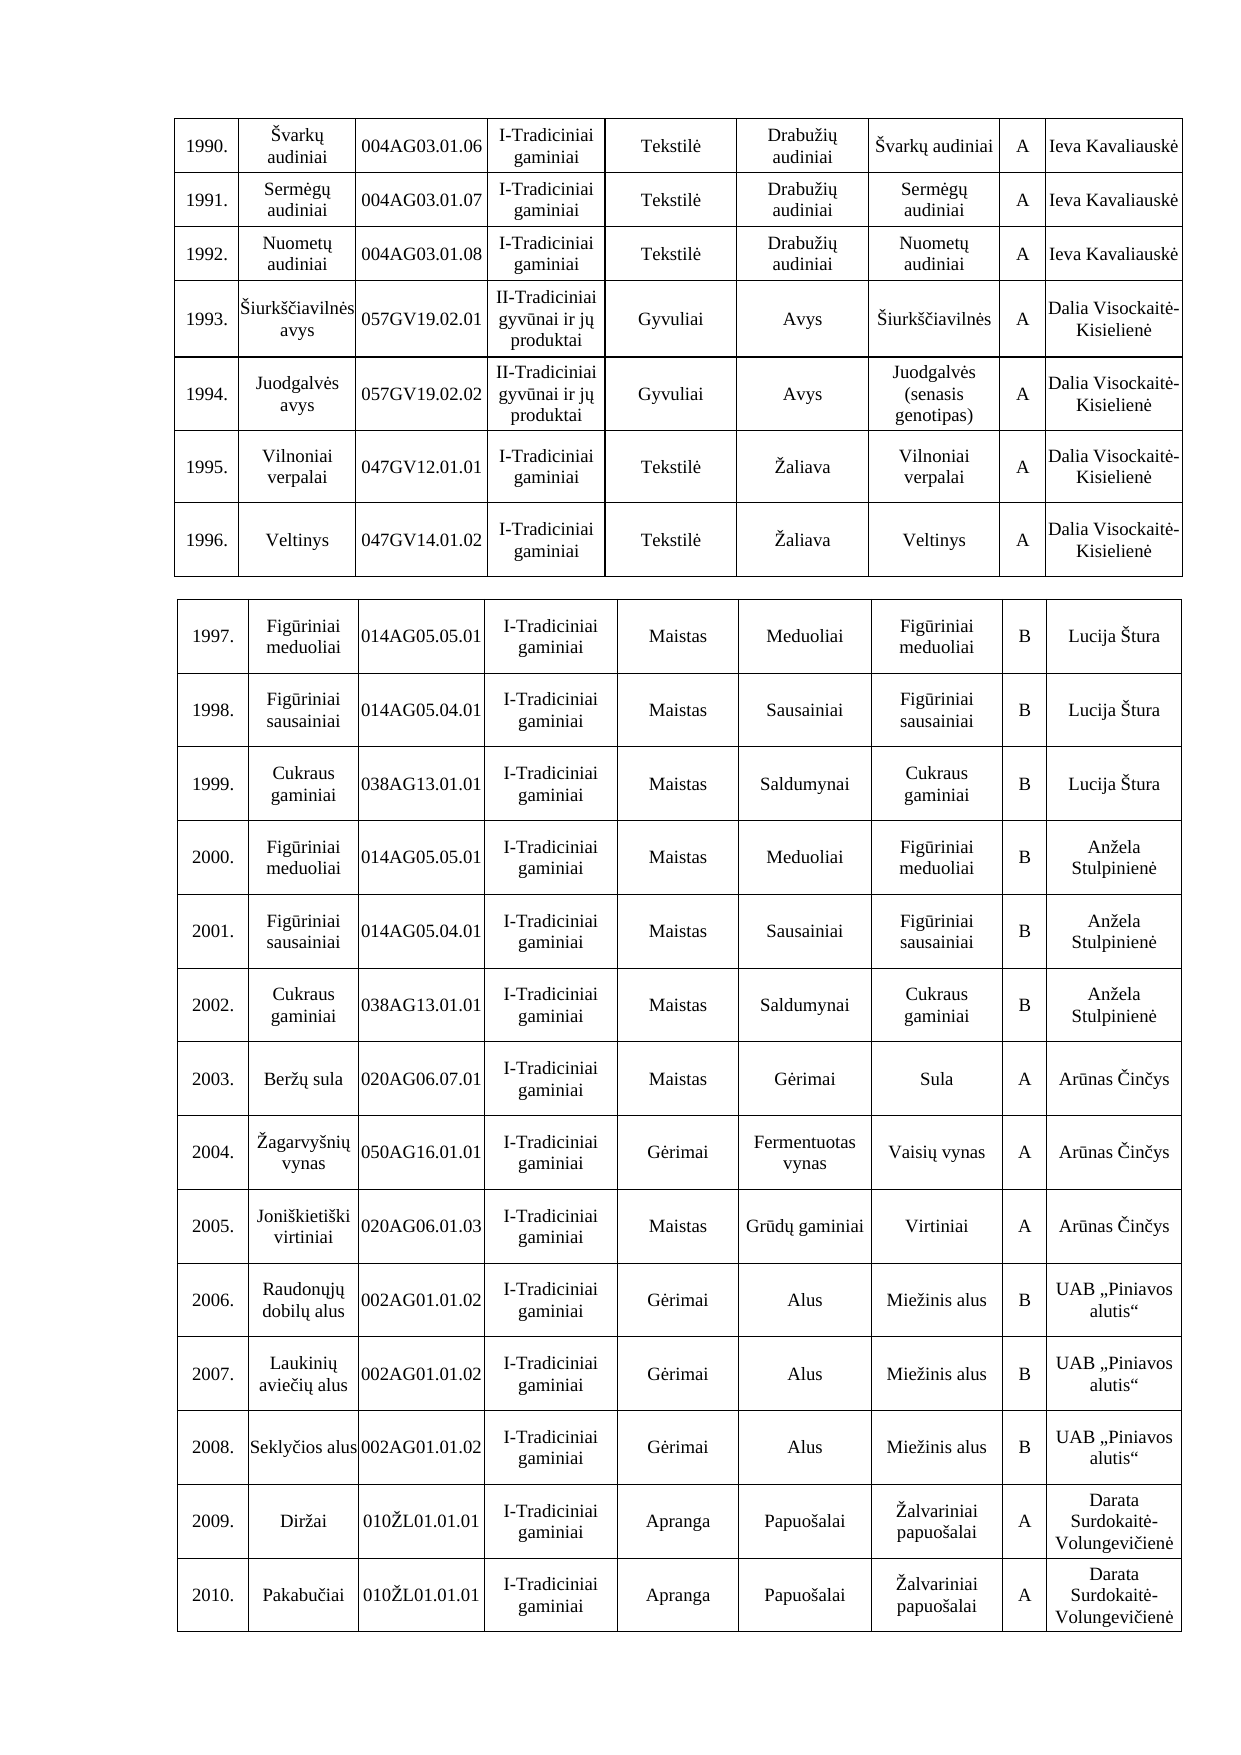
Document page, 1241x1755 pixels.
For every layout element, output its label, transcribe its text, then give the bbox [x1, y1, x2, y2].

table_header 014AG05.05.01 [359, 600, 484, 672]
table_cell Vaisių vynas [872, 1116, 1002, 1189]
table_cell 1993. [175, 281, 238, 356]
table_cell A [1003, 1190, 1046, 1262]
table_cell B [1003, 969, 1046, 1041]
table_cell A [1000, 281, 1045, 356]
table_cell Šiurkščiavilnės avys [239, 281, 355, 356]
table_cell Gėrimai [618, 1116, 738, 1189]
table_cell Saldumynai [739, 969, 871, 1041]
table_cell Sermėgų audiniai [869, 173, 999, 226]
table_cell Miežinis alus [872, 1264, 1002, 1336]
table_cell Papuošalai [739, 1485, 871, 1557]
table_cell Žagarvyšnių vynas [249, 1116, 358, 1189]
table_cell 014AG05.04.01 [359, 895, 484, 967]
table_cell I-Tradiciniai gaminiai [485, 1337, 617, 1410]
table_cell Cukraus gaminiai [872, 747, 1002, 820]
table_cell Ieva Kavaliauskė [1046, 173, 1182, 226]
table_cell 010ŽL01.01.01 [359, 1485, 484, 1557]
table_cell Maistas [618, 895, 738, 967]
table_cell Apranga [618, 1559, 738, 1631]
table_cell 050AG16.01.01 [359, 1116, 484, 1189]
table_cell UAB „Piniavos alutis“ [1047, 1337, 1181, 1410]
table_cell Sermėgų audiniai [239, 173, 355, 226]
table_cell Figūriniai meduoliai [249, 821, 358, 894]
table_cell 1998. [178, 674, 248, 746]
table_cell Drabužių audiniai [737, 119, 868, 172]
table_cell Meduoliai [739, 821, 871, 894]
table_cell I-Tradiciniai gaminiai [485, 1485, 617, 1557]
table_cell Alus [739, 1337, 871, 1410]
table_cell Sula [872, 1042, 1002, 1115]
table_cell Juodgalvės avys [239, 358, 355, 429]
table_cell Drabužių audiniai [737, 173, 868, 226]
table_cell 038AG13.01.01 [359, 747, 484, 820]
table_cell Vilnoniai verpalai [239, 431, 355, 502]
table_cell I-Tradiciniai gaminiai [485, 895, 617, 967]
table_cell A [1000, 119, 1045, 172]
table_cell I-Tradiciniai gaminiai [488, 431, 604, 502]
table_cell Cukraus gaminiai [249, 969, 358, 1041]
table_cell 1991. [175, 173, 238, 226]
table_cell B [1003, 1411, 1046, 1484]
table_cell Anžela Stulpinienė [1047, 821, 1181, 894]
table_cell Figūriniai sausainiai [249, 674, 358, 746]
table_cell I-Tradiciniai gaminiai [488, 227, 604, 280]
table_cell 020AG06.01.03 [359, 1190, 484, 1262]
table_cell A [1003, 1116, 1046, 1189]
table_cell 002AG01.01.02 [359, 1411, 484, 1484]
table_cell 047GV14.01.02 [356, 503, 487, 576]
table_cell 014AG05.04.01 [359, 674, 484, 746]
table_cell A [1003, 1485, 1046, 1557]
table_cell B [1003, 1337, 1046, 1410]
table_cell Gėrimai [618, 1264, 738, 1336]
table_cell Saldumynai [739, 747, 871, 820]
table_cell Tekstilė [606, 227, 736, 280]
table_cell Diržai [249, 1485, 358, 1557]
table_cell 2001. [178, 895, 248, 967]
table_cell A [1000, 503, 1045, 576]
table_cell I-Tradiciniai gaminiai [485, 1042, 617, 1115]
table_cell Figūriniai sausainiai [249, 895, 358, 967]
table_cell Arūnas Činčys [1047, 1042, 1181, 1115]
table_cell Ieva Kavaliauskė [1046, 227, 1182, 280]
table_cell Alus [739, 1264, 871, 1336]
table_cell Sausainiai [739, 895, 871, 967]
table_cell Gyvuliai [606, 281, 736, 356]
table_cell Figūriniai meduoliai [872, 821, 1002, 894]
table_cell Pakabučiai [249, 1559, 358, 1631]
table_cell Darata Surdokaitė-Volungevičienė [1047, 1485, 1181, 1557]
table_cell Drabužių audiniai [737, 227, 868, 280]
table_cell B [1003, 821, 1046, 894]
table_cell I-Tradiciniai gaminiai [485, 1264, 617, 1336]
table_cell I-Tradiciniai gaminiai [485, 821, 617, 894]
table_cell Lucija Štura [1047, 674, 1181, 746]
table_cell Švarkų audiniai [869, 119, 999, 172]
table_cell 2000. [178, 821, 248, 894]
table_header Figūriniai meduoliai [872, 600, 1002, 672]
table_cell 010ŽL01.01.01 [359, 1559, 484, 1631]
table_cell 1992. [175, 227, 238, 280]
table_cell I-Tradiciniai gaminiai [485, 1411, 617, 1484]
table_cell Maistas [618, 747, 738, 820]
table_cell 047GV12.01.01 [356, 431, 487, 502]
table_cell B [1003, 1264, 1046, 1336]
table_cell A [1003, 1559, 1046, 1631]
table_cell A [1000, 227, 1045, 280]
table_cell Joniškietiški virtiniai [249, 1190, 358, 1262]
table_header B [1003, 600, 1046, 672]
table_cell Dalia Visockaitė-Kisielienė [1046, 281, 1182, 356]
table_cell I-Tradiciniai gaminiai [485, 747, 617, 820]
table_cell Figūriniai sausainiai [872, 895, 1002, 967]
table_cell I-Tradiciniai gaminiai [485, 1190, 617, 1262]
table_cell I-Tradiciniai gaminiai [485, 674, 617, 746]
table_cell Fermentuotas vynas [739, 1116, 871, 1189]
table_cell 057GV19.02.02 [356, 358, 487, 429]
table_cell Žalvariniai papuošalai [872, 1485, 1002, 1557]
table_cell Ieva Kavaliauskė [1046, 119, 1182, 172]
table_cell Dalia Visockaitė-Kisielienė [1046, 431, 1182, 502]
table_cell Miežinis alus [872, 1411, 1002, 1484]
table_cell Grūdų gaminiai [739, 1190, 871, 1262]
table_cell UAB „Piniavos alutis“ [1047, 1411, 1181, 1484]
table_cell Žaliava [737, 503, 868, 576]
table_header Meduoliai [739, 600, 871, 672]
table_cell Gėrimai [739, 1042, 871, 1115]
table_cell Sausainiai [739, 674, 871, 746]
table_cell Miežinis alus [872, 1337, 1002, 1410]
table_cell Maistas [618, 1190, 738, 1262]
table_cell 2004. [178, 1116, 248, 1189]
table_cell B [1003, 674, 1046, 746]
table_cell Anžela Stulpinienė [1047, 969, 1181, 1041]
table_cell 004AG03.01.07 [356, 173, 487, 226]
table_cell Gėrimai [618, 1411, 738, 1484]
table_cell 2010. [178, 1559, 248, 1631]
table_cell I-Tradiciniai gaminiai [488, 173, 604, 226]
table_cell Arūnas Činčys [1047, 1116, 1181, 1189]
table_cell 014AG05.05.01 [359, 821, 484, 894]
table_cell Tekstilė [606, 173, 736, 226]
table_cell Nuometų audiniai [869, 227, 999, 280]
table_cell Darata Surdokaitė-Volungevičienė [1047, 1559, 1181, 1631]
table_cell Cukraus gaminiai [249, 747, 358, 820]
table_cell 020AG06.07.01 [359, 1042, 484, 1115]
table_cell Cukraus gaminiai [872, 969, 1002, 1041]
table_cell B [1003, 895, 1046, 967]
table_header 1997. [178, 600, 248, 672]
table_cell Maistas [618, 1042, 738, 1115]
table_cell I-Tradiciniai gaminiai [485, 1116, 617, 1189]
table_cell Veltinys [239, 503, 355, 576]
table_cell A [1000, 431, 1045, 502]
table_cell Dalia Visockaitė-Kisielienė [1046, 503, 1182, 576]
table_cell Žaliava [737, 431, 868, 502]
table_cell 1994. [175, 358, 238, 429]
table_cell Tekstilė [606, 503, 736, 576]
table_cell Virtiniai [872, 1190, 1002, 1262]
table_cell Seklyčios alus [249, 1411, 358, 1484]
table_cell Vilnoniai verpalai [869, 431, 999, 502]
table_cell 2002. [178, 969, 248, 1041]
table_cell Maistas [618, 969, 738, 1041]
table_cell Laukinių aviečių alus [249, 1337, 358, 1410]
table_cell Veltinys [869, 503, 999, 576]
table_cell I-Tradiciniai gaminiai [488, 503, 604, 576]
table_cell Avys [737, 358, 868, 429]
table_header Lucija Štura [1047, 600, 1181, 672]
table_cell Anžela Stulpinienė [1047, 895, 1181, 967]
table_cell B [1003, 747, 1046, 820]
table_cell Maistas [618, 674, 738, 746]
table_header Figūriniai meduoliai [249, 600, 358, 672]
table_cell Gyvuliai [606, 358, 736, 429]
table_cell 1996. [175, 503, 238, 576]
table_cell 002AG01.01.02 [359, 1337, 484, 1410]
table_cell 1990. [175, 119, 238, 172]
table_cell Švarkų audiniai [239, 119, 355, 172]
table_cell UAB „Piniavos alutis“ [1047, 1264, 1181, 1336]
table_cell Raudonųjų dobilų alus [249, 1264, 358, 1336]
table_cell Gėrimai [618, 1337, 738, 1410]
table_cell Tekstilė [606, 119, 736, 172]
table_cell Lucija Štura [1047, 747, 1181, 820]
table_cell 2003. [178, 1042, 248, 1115]
table_cell Maistas [618, 821, 738, 894]
table_cell I-Tradiciniai gaminiai [488, 119, 604, 172]
table_cell 002AG01.01.02 [359, 1264, 484, 1336]
table_cell 004AG03.01.08 [356, 227, 487, 280]
table_cell Avys [737, 281, 868, 356]
table_cell 2005. [178, 1190, 248, 1262]
table_cell A [1000, 358, 1045, 429]
table_cell Figūriniai sausainiai [872, 674, 1002, 746]
table_cell Nuometų audiniai [239, 227, 355, 280]
table_cell 2009. [178, 1485, 248, 1557]
table_cell Juodgalvės (senasis genotipas) [869, 358, 999, 429]
table_cell 2008. [178, 1411, 248, 1484]
table_cell Arūnas Činčys [1047, 1190, 1181, 1262]
table_cell II-Tradiciniai gyvūnai ir jų produktai [488, 358, 604, 429]
table_cell Šiurkščiavilnės [869, 281, 999, 356]
table_header Maistas [618, 600, 738, 672]
table_cell 057GV19.02.01 [356, 281, 487, 356]
table_cell Apranga [618, 1485, 738, 1557]
table_cell 038AG13.01.01 [359, 969, 484, 1041]
table_cell 2006. [178, 1264, 248, 1336]
table_cell Alus [739, 1411, 871, 1484]
table_cell 2007. [178, 1337, 248, 1410]
table_cell 004AG03.01.06 [356, 119, 487, 172]
table_cell Dalia Visockaitė-Kisielienė [1046, 358, 1182, 429]
table_cell Beržų sula [249, 1042, 358, 1115]
table_cell 1999. [178, 747, 248, 820]
table_cell II-Tradiciniai gyvūnai ir jų produktai [488, 281, 604, 356]
table_cell 1995. [175, 431, 238, 502]
table_cell A [1000, 173, 1045, 226]
table_cell Tekstilė [606, 431, 736, 502]
table_cell Žalvariniai papuošalai [872, 1559, 1002, 1631]
table_cell I-Tradiciniai gaminiai [485, 969, 617, 1041]
table_cell Papuošalai [739, 1559, 871, 1631]
table_cell A [1003, 1042, 1046, 1115]
table_header I-Tradiciniai gaminiai [485, 600, 617, 672]
table_cell I-Tradiciniai gaminiai [485, 1559, 617, 1631]
